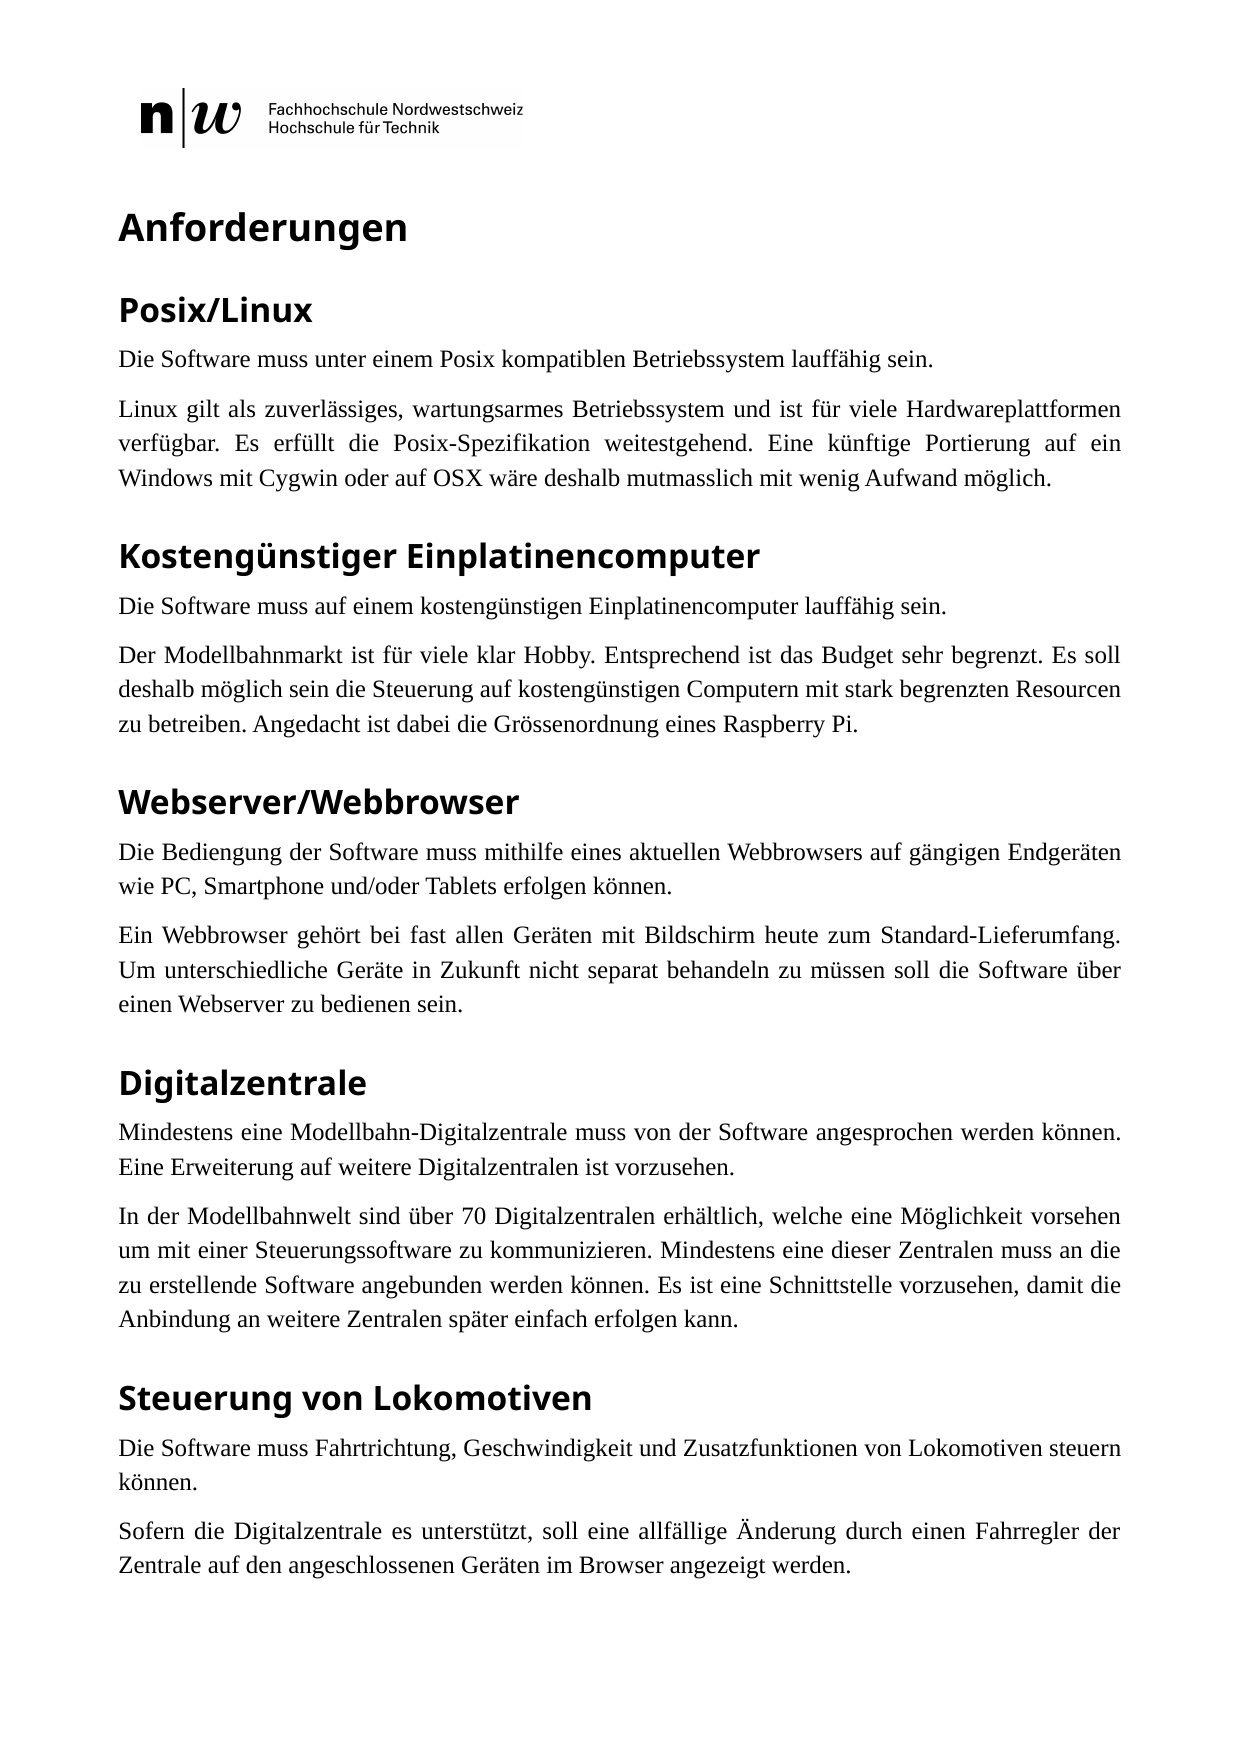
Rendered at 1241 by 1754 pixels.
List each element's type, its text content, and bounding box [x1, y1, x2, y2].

subtitle Kostengünstiger Einplatinencomputer [118, 532, 1122, 578]
subtitle Steuerung von Lokomotiven [118, 1374, 1122, 1420]
text Linux gilt als zuverlässiges, wartungsarmes Betriebssystem und ist für viele Hardwareplattformen verfügbar. Es erfüllt die Posix-Spezifikation weitestgehend. Eine künftige Portierung auf ein Windows mit Cygwin oder auf OSX wäre deshalb mutmasslich mit wenig Aufwand möglich. [118, 394, 1122, 491]
subtitle Webserver/Webbrowser [118, 779, 1122, 824]
subtitle Anforderungen [118, 201, 1122, 253]
text Mindestens eine Modellbahn-Digitalzentrale muss von der Software angesprochen werden können. Eine Erweiterung auf weitere Digitalzentralen ist vorzusehen. [118, 1117, 1122, 1181]
text Sofern die Digitalzentrale es unterstützt, soll eine allfällige Änderung durch einen Fahrregler der Zentrale auf den angeschlossenen Geräten im Browser angezeigt werden. [118, 1516, 1122, 1579]
text In der Modellbahnwelt sind über 70 Digitalzentralen erhältlich, welche eine Möglichkeit vorsehen um mit einer Steuerungssoftware zu kommunizieren. Mindestens eine dieser Zentralen muss an die zu erstellende Software angebunden werden können. Es ist eine Schnittstelle vorzusehen, damit die Anbindung an weitere Zentralen später einfach erfolgen kann. [118, 1201, 1122, 1333]
subtitle Digitalzentrale [118, 1059, 1122, 1105]
text Der Modellbahnmarkt ist für viele klar Hobby. Entsprechend ist das Budget sehr begrenzt. Es soll deshalb möglich sein die Steuerung auf kostengünstigen Computern mit stark begrenzten Resourcen zu betreiben. Angedacht ist dabei die Grössenordnung eines Raspberry Pi. [118, 640, 1122, 737]
text Die Software muss Fahrtrichtung, Geschwindigkeit und Zusatzfunktionen von Lokomotiven steuern können. [118, 1433, 1122, 1496]
text Ein Webbrowser gehört bei fast allen Geräten mit Bildschirm heute zum Standard-Lieferumfang. Um unterschiedliche Geräte in Zukunft nicht separat behandeln zu müssen soll die Software über einen Webserver zu bedienen sein. [118, 920, 1122, 1018]
text Die Software muss unter einem Posix kompatiblen Betriebssystem lauffähig sein. [118, 344, 1122, 373]
text Die Bediengung der Software muss mithilfe eines aktuellen Webbrowsers auf gängigen Endgeräten wie PC, Smartphone und/oder Tablets erfolgen können. [118, 837, 1122, 900]
picture [141, 88, 523, 148]
subtitle Posix/Linux [118, 286, 1122, 332]
text Die Software muss auf einem kostengünstigen Einplatinencomputer lauffähig sein. [118, 591, 1122, 619]
